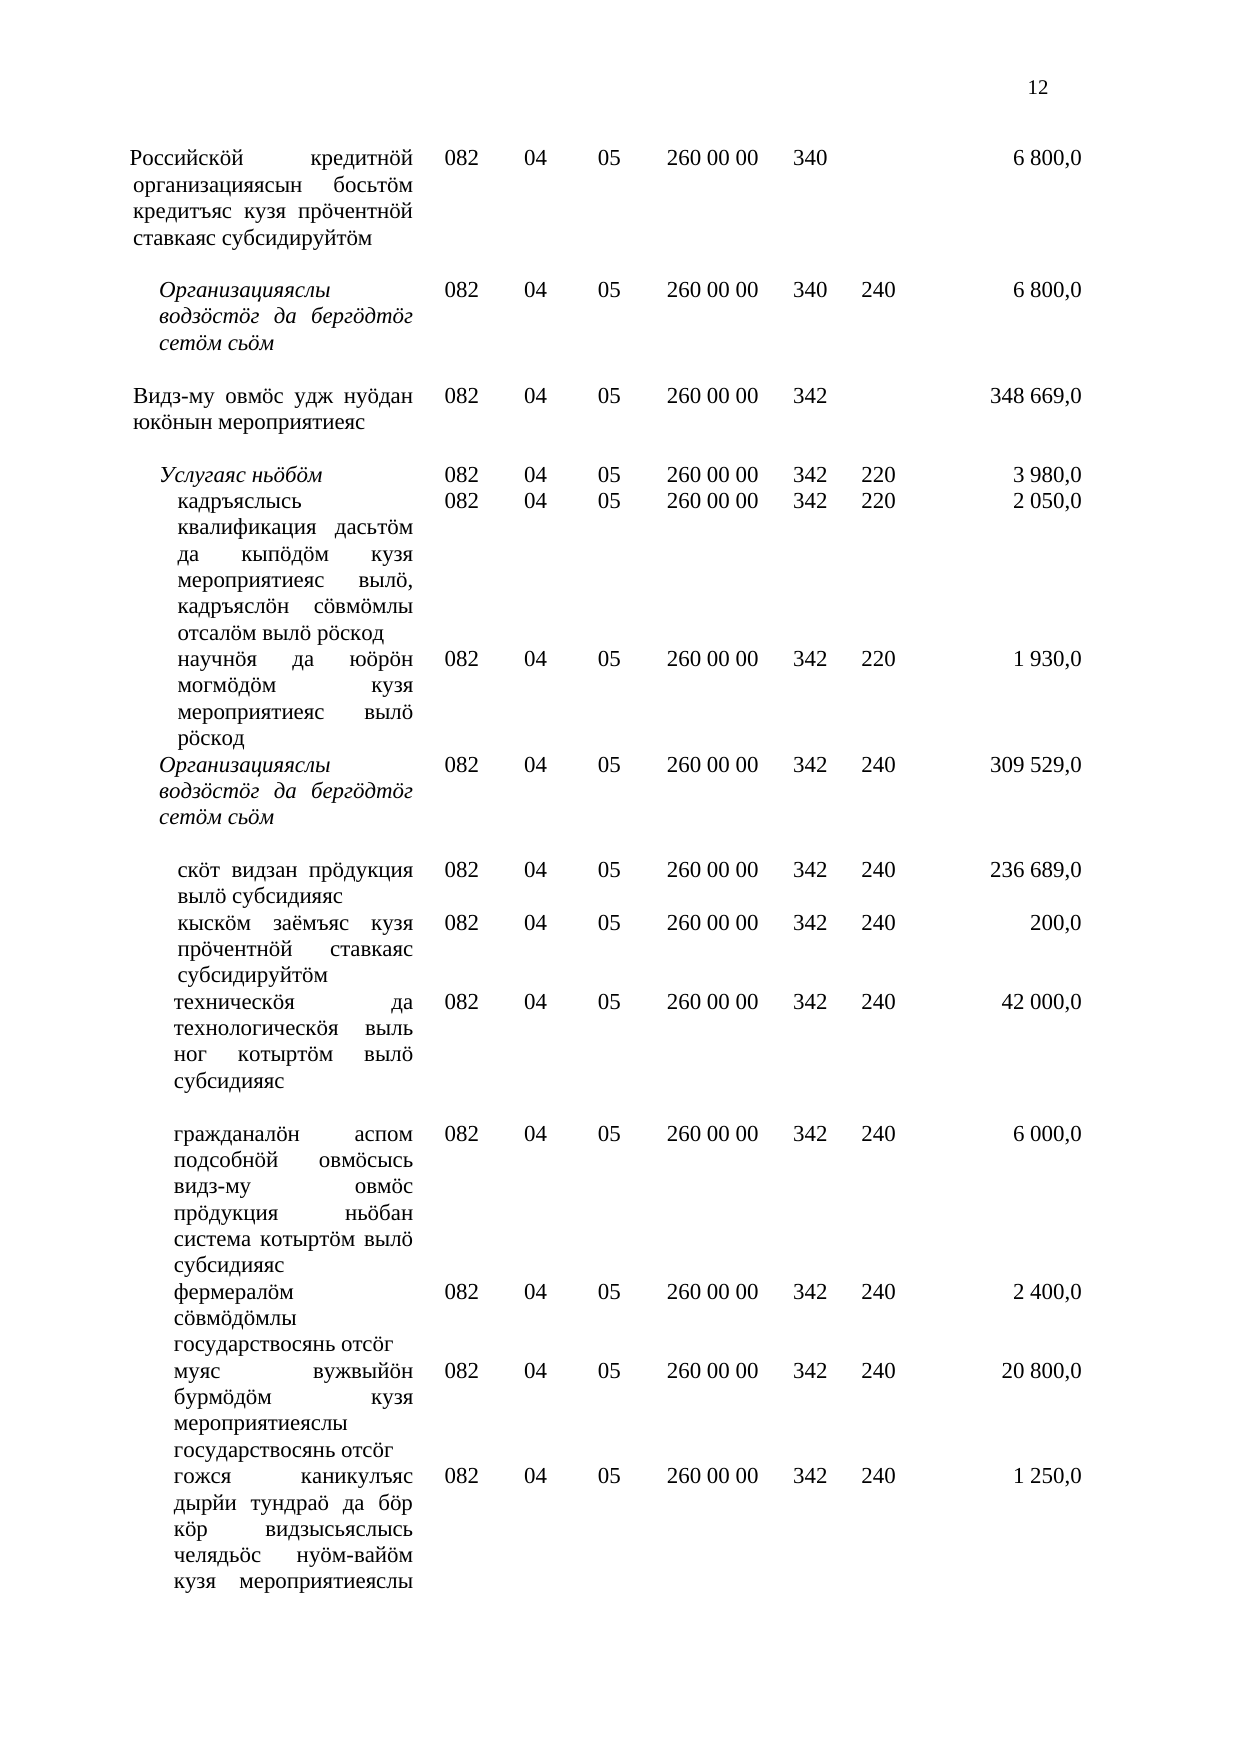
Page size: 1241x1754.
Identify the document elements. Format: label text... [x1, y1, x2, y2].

table_cell 05 [572, 1462, 646, 1594]
table_cell 04 [498, 276, 572, 382]
table_cell 082 [425, 276, 498, 382]
table_cell 04 [498, 751, 572, 856]
table_cell 240 [841, 856, 915, 909]
table_cell 04 [498, 645, 572, 751]
table_cell 342 [779, 909, 841, 988]
table_cell 2 400,0 [915, 1278, 1093, 1357]
table_cell 04 [498, 487, 572, 645]
table_cell 42 000,0 [915, 988, 1093, 1119]
table_cell 082 [425, 909, 498, 988]
table_cell 05 [572, 487, 646, 645]
table_cell [1093, 909, 1149, 988]
table_cell [915, 118, 1093, 144]
table_cell 200,0 [915, 909, 1093, 988]
table_cell 260 00 00 [646, 1357, 779, 1462]
table_cell 04 [498, 988, 572, 1119]
table_cell 082 [425, 461, 498, 487]
table_cell [572, 118, 646, 144]
table_cell 240 [841, 1462, 915, 1594]
table_cell 342 [779, 856, 841, 909]
table_cell гожся каникулъяс дырйи тундраö да бöр кöр видзысьяслысь челядьöс нуöм-вайöм кузя мероприятиеяслы [118, 1462, 424, 1594]
table_cell Видз-му овмöс удж нуöдан юкöнын мероприятиеяс [118, 382, 424, 461]
table_cell [1093, 751, 1149, 856]
table_cell 082 [425, 1120, 498, 1278]
table_cell научнöя да юöрöн могмöдöм кузя мероприятиеяс вылö рöскод [118, 645, 424, 751]
table_cell [1093, 1278, 1149, 1357]
table_cell Российскöй кредитнöй организацияясын босьтöм кредитъяс кузя прöчентнöй ставкаяс субсидируйтöм [118, 145, 424, 276]
table_cell 04 [498, 909, 572, 988]
table_cell [118, 118, 424, 144]
table_cell муяс вужвыйöн бурмöдöм кузя мероприятиеяслы государствосянь отсöг [118, 1357, 424, 1462]
table_cell 240 [841, 751, 915, 856]
table_cell 240 [841, 1278, 915, 1357]
table_cell 05 [572, 1357, 646, 1462]
table_cell 1 250,0 [915, 1462, 1093, 1594]
table_cell [841, 145, 915, 276]
table_cell 260 00 00 [646, 145, 779, 276]
table_cell кыскöм заёмъяс кузя прöчентнöй ставкаяс субсидируйтöм [118, 909, 424, 988]
table_cell [1093, 1357, 1149, 1462]
table_cell [1093, 145, 1149, 276]
table_cell 260 00 00 [646, 988, 779, 1119]
table_cell 342 [779, 1278, 841, 1357]
table_cell техническöя да технологическöя выль ног котыртöм вылö субсидияяс [118, 988, 424, 1119]
table_cell 348 669,0 [915, 382, 1093, 461]
table_cell 05 [572, 382, 646, 461]
table_cell 05 [572, 145, 646, 276]
table_cell 04 [498, 382, 572, 461]
table_cell кадръяслысь квалификация дасьтöм да кыпöдöм кузя мероприятиеяс вылö, кадръяслöн сöвмöмлы отсалöм вылö рöскод [118, 487, 424, 645]
table_cell Организацияяслы водзöстöг да бергöдтöг сетöм сьöм [118, 276, 424, 382]
table_cell 3 980,0 [915, 461, 1093, 487]
table_cell 236 689,0 [915, 856, 1093, 909]
table_cell 082 [425, 751, 498, 856]
table_cell 260 00 00 [646, 856, 779, 909]
table_cell 04 [498, 856, 572, 909]
table_cell 260 00 00 [646, 382, 779, 461]
table_cell 082 [425, 856, 498, 909]
table_cell 220 [841, 645, 915, 751]
table_cell [1093, 1462, 1149, 1594]
table_cell 082 [425, 988, 498, 1119]
table_cell 05 [572, 909, 646, 988]
table_cell [498, 118, 572, 144]
table_cell 05 [572, 988, 646, 1119]
table_cell 05 [572, 856, 646, 909]
table_cell 082 [425, 1357, 498, 1462]
table_cell 082 [425, 145, 498, 276]
table_cell 04 [498, 1357, 572, 1462]
table_cell 05 [572, 751, 646, 856]
table_cell 082 [425, 487, 498, 645]
table_cell 260 00 00 [646, 461, 779, 487]
table_cell 04 [498, 145, 572, 276]
table_cell гражданалöн аспом подсобнöй овмöсысь видз-му овмöс прöдукция ньöбан система котыртöм вылö субсидияяс [118, 1120, 424, 1278]
table_cell [1093, 382, 1149, 461]
table_cell 6 000,0 [915, 1120, 1093, 1278]
table_cell Услугаяс ньöбöм [118, 461, 424, 487]
table_cell [1093, 645, 1149, 751]
table_cell 260 00 00 [646, 645, 779, 751]
table_cell 20 800,0 [915, 1357, 1093, 1462]
table_cell [425, 118, 498, 144]
table_cell 220 [841, 487, 915, 645]
table_cell 342 [779, 988, 841, 1119]
table_cell 342 [779, 1462, 841, 1594]
table_cell 240 [841, 988, 915, 1119]
table_cell 240 [841, 909, 915, 988]
table_cell 342 [779, 751, 841, 856]
table_cell 240 [841, 276, 915, 382]
table_cell 04 [498, 1120, 572, 1278]
table_cell [841, 382, 915, 461]
table_cell 05 [572, 276, 646, 382]
table_cell [1093, 276, 1149, 382]
table_cell [646, 118, 779, 144]
table_cell 1 930,0 [915, 645, 1093, 751]
table_cell 082 [425, 1278, 498, 1357]
table_cell 340 [779, 145, 841, 276]
table_cell Организацияяслы водзöстöг да бергöдтöг сетöм сьöм [118, 751, 424, 856]
table_cell 05 [572, 645, 646, 751]
table_cell 6 800,0 [915, 145, 1093, 276]
table_cell 05 [572, 461, 646, 487]
table_cell 342 [779, 461, 841, 487]
table_cell 340 [779, 276, 841, 382]
table_cell 05 [572, 1278, 646, 1357]
table_cell 04 [498, 461, 572, 487]
table_cell [1093, 487, 1149, 645]
table_cell 04 [498, 1278, 572, 1357]
table_cell 082 [425, 382, 498, 461]
table_cell [1093, 1120, 1149, 1278]
table_cell 082 [425, 1462, 498, 1594]
table_cell 342 [779, 645, 841, 751]
table_cell фермералöм сöвмöдöмлы государствосянь отсöг [118, 1278, 424, 1357]
table_cell 342 [779, 382, 841, 461]
table_cell 342 [779, 1120, 841, 1278]
table_cell 240 [841, 1357, 915, 1462]
table_cell 260 00 00 [646, 487, 779, 645]
table_cell [1093, 988, 1149, 1119]
table_cell 260 00 00 [646, 751, 779, 856]
table_cell 2 050,0 [915, 487, 1093, 645]
table_cell [841, 118, 915, 144]
table_cell 342 [779, 487, 841, 645]
table_cell 220 [841, 461, 915, 487]
table_cell 05 [572, 1120, 646, 1278]
table_cell 260 00 00 [646, 1278, 779, 1357]
table_cell [1093, 118, 1149, 144]
table_cell [779, 118, 841, 144]
table_cell скöт видзан прöдукция вылö субсидияяс [118, 856, 424, 909]
table_cell 6 800,0 [915, 276, 1093, 382]
table_cell 240 [841, 1120, 915, 1278]
table_cell 260 00 00 [646, 1462, 779, 1594]
table_cell 04 [498, 1462, 572, 1594]
table_cell 260 00 00 [646, 276, 779, 382]
table_cell [1093, 856, 1149, 909]
table_cell 309 529,0 [915, 751, 1093, 856]
table_cell 082 [425, 645, 498, 751]
table_cell 342 [779, 1357, 841, 1462]
table_cell 260 00 00 [646, 1120, 779, 1278]
table_cell 260 00 00 [646, 909, 779, 988]
table_cell [1093, 461, 1149, 487]
